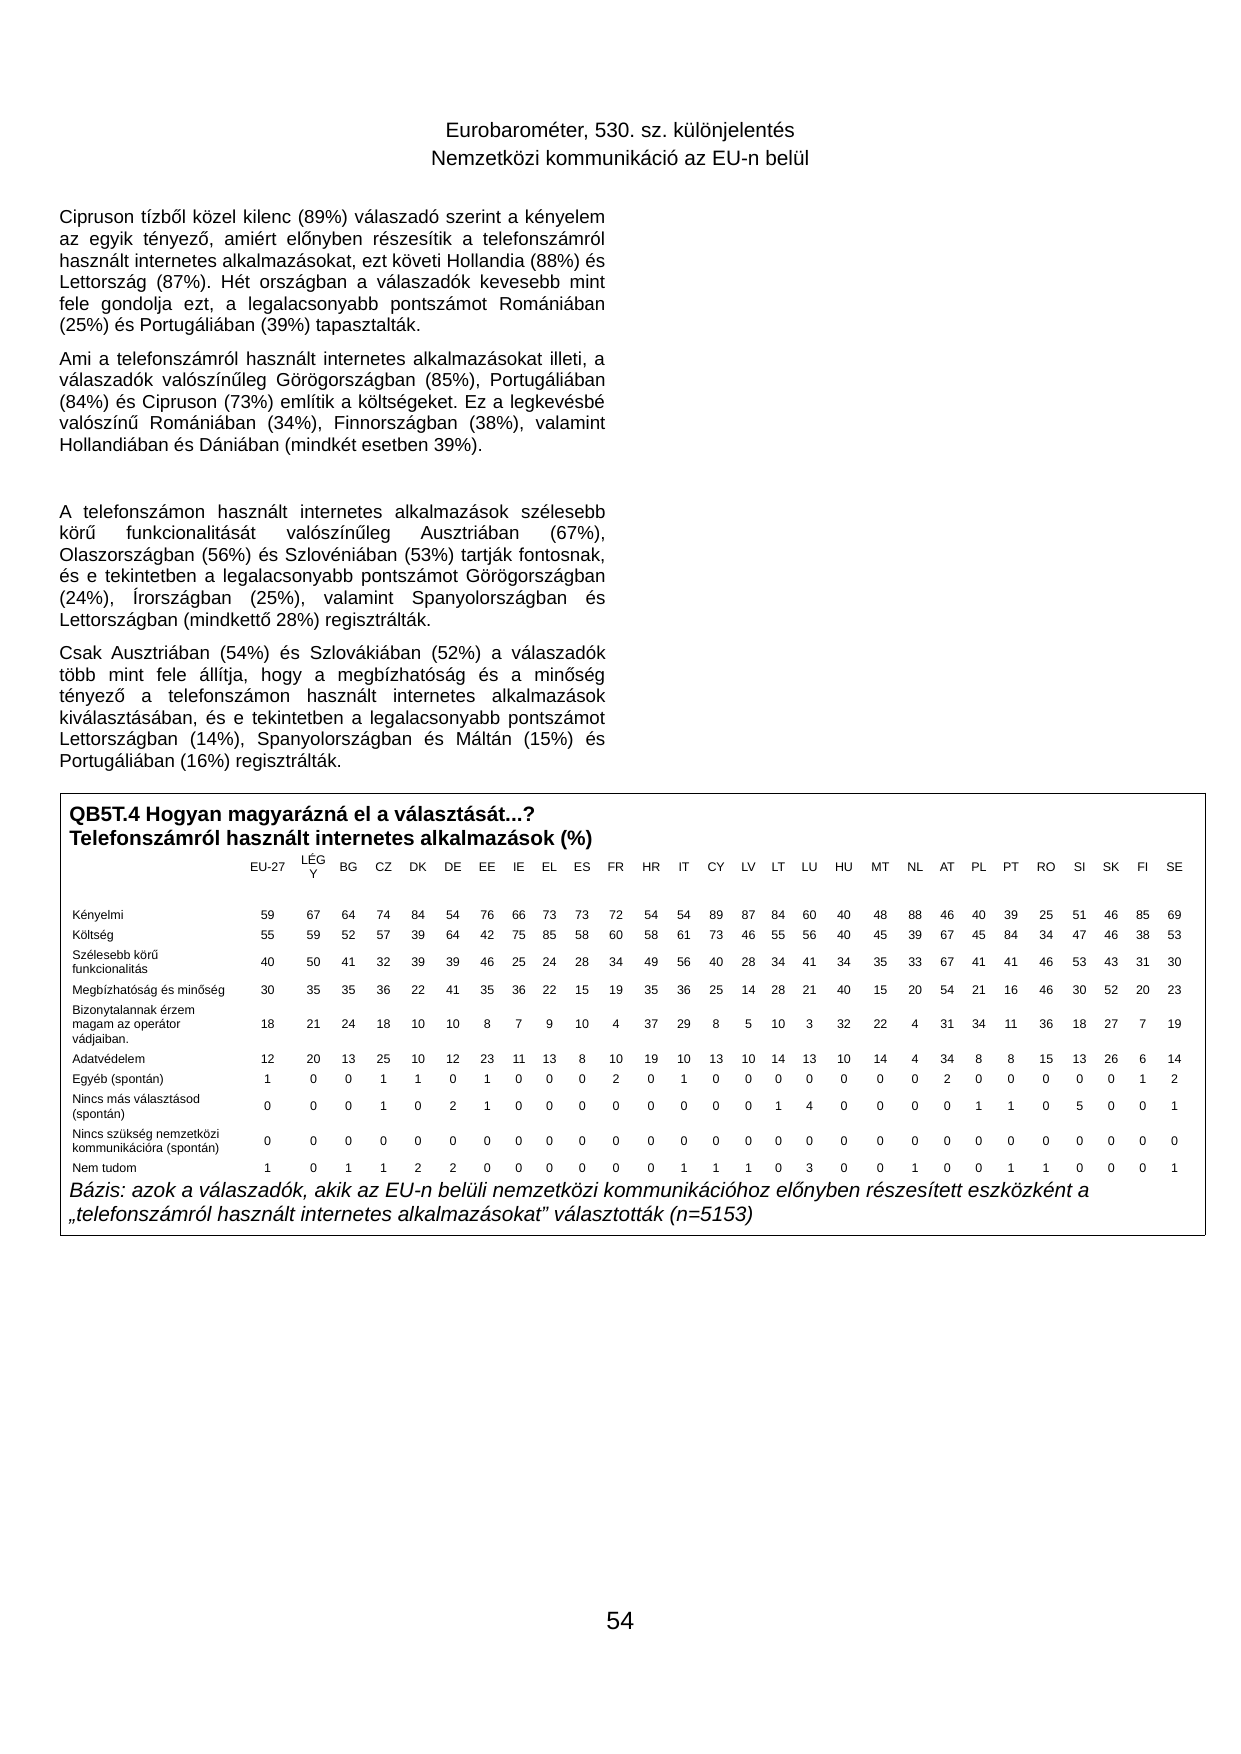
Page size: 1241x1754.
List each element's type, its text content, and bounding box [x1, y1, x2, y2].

text Ami a telefonszámról használt internetes alkalmazásokat illeti, a válaszadók valószínűleg Görögországban (85%), Portugáliában (84%) és Cipruson (73%) említik a költségeket. Ez a legkevésbé valószínű Romániában (34%), Finnországban (38%), valamint Hollandiában és Dániában (mindkét esetben 39%). [59, 347, 605, 455]
table_header CY [699, 850, 733, 884]
table_cell 12 [239, 1049, 296, 1069]
table_cell 0 [1158, 1124, 1191, 1158]
table_cell 73 [699, 925, 733, 945]
table_cell 36 [366, 979, 400, 999]
table_cell 0 [296, 1158, 330, 1178]
table_cell 35 [470, 979, 504, 999]
table_cell 56 [669, 945, 698, 979]
table_cell 0 [1128, 1124, 1157, 1158]
table_cell 54 [435, 904, 470, 924]
table_cell 33 [899, 945, 931, 979]
table_cell 13 [534, 1049, 565, 1069]
table_cell 40 [699, 945, 733, 979]
table_cell 11 [504, 1049, 533, 1069]
table_cell 2 [1158, 1069, 1191, 1089]
table_cell 27 [1094, 1000, 1128, 1048]
table_cell 2 [400, 1158, 435, 1178]
table_cell 42 [470, 925, 504, 945]
table_cell Bizonytalannak érzem magam az operátor vádjaiban. [69, 1000, 238, 1048]
table_cell 0 [763, 1158, 793, 1178]
table_cell 28 [565, 945, 599, 979]
table_cell 0 [633, 1158, 669, 1178]
table_cell [633, 884, 669, 904]
table_cell 1 [669, 1069, 698, 1089]
table_cell 34 [599, 945, 633, 979]
table_cell 1 [470, 1089, 504, 1123]
table_cell 3 [793, 1158, 826, 1178]
table_header FI [1128, 850, 1157, 884]
table_cell 57 [366, 925, 400, 945]
table_cell 1 [899, 1158, 931, 1178]
table_cell Adatvédelem [69, 1049, 238, 1069]
table_cell 0 [669, 1089, 698, 1123]
table_cell 8 [963, 1049, 994, 1069]
table_cell 0 [1065, 1124, 1094, 1158]
table_cell 32 [366, 945, 400, 979]
table_cell 0 [793, 1124, 826, 1158]
table_cell 73 [565, 904, 599, 924]
table_cell 72 [599, 904, 633, 924]
table_cell 0 [1094, 1124, 1128, 1158]
table_cell 0 [862, 1158, 898, 1178]
table_cell 0 [330, 1089, 366, 1123]
table_cell 0 [296, 1124, 330, 1158]
table_cell 1 [963, 1089, 994, 1123]
table_cell 30 [239, 979, 296, 999]
table_cell 0 [699, 1124, 733, 1158]
table_cell 18 [239, 1000, 296, 1048]
table_header LU [793, 850, 826, 884]
table_header ES [565, 850, 599, 884]
table_cell 0 [826, 1124, 862, 1158]
table_cell 8 [699, 1000, 733, 1048]
table_cell 49 [633, 945, 669, 979]
table_cell 15 [862, 979, 898, 999]
table_cell 0 [1094, 1069, 1128, 1089]
table_cell 89 [699, 904, 733, 924]
table_cell 30 [1158, 945, 1191, 979]
table_cell 55 [239, 925, 296, 945]
table_header DK [400, 850, 435, 884]
table_cell 1 [1027, 1158, 1065, 1178]
table_cell 41 [435, 979, 470, 999]
table_cell 34 [826, 945, 862, 979]
table_cell 0 [470, 1158, 504, 1178]
table_cell 38 [1128, 925, 1157, 945]
table_cell 11 [995, 1000, 1027, 1048]
table_cell 36 [669, 979, 698, 999]
table_cell 88 [899, 904, 931, 924]
table_cell 22 [400, 979, 435, 999]
text Csak Ausztriában (54%) és Szlovákiában (52%) a válaszadók több mint fele állítja, hogy a megbízhatóság és a minőség tényező a telefonszámon használt internetes alkalmazások kiválasztásában, és e tekintetben a legalacsonyabb pontszámot Lettországban (14%), Spanyolországban és Máltán (15%) és Portugáliában (16%) regisztrálták. [59, 642, 605, 771]
table_cell 41 [793, 945, 826, 979]
table_cell 46 [931, 904, 963, 924]
table_cell 0 [565, 1069, 599, 1089]
table_cell 0 [1027, 1089, 1065, 1123]
table_cell [793, 884, 826, 904]
table_header HR [633, 850, 669, 884]
table_cell 84 [763, 904, 793, 924]
table_cell [1158, 884, 1191, 904]
table_cell 28 [763, 979, 793, 999]
table_cell 0 [826, 1089, 862, 1123]
table_cell 25 [1027, 904, 1065, 924]
table_cell 29 [669, 1000, 698, 1048]
table_cell 21 [963, 979, 994, 999]
table_cell 21 [296, 1000, 330, 1048]
table_header EU-27 [239, 850, 296, 884]
table_cell 0 [1027, 1069, 1065, 1089]
table_cell [366, 884, 400, 904]
table_cell 4 [899, 1049, 931, 1069]
table_cell 20 [1128, 979, 1157, 999]
table_cell 4 [599, 1000, 633, 1048]
table_cell 0 [931, 1158, 963, 1178]
table_cell 1 [763, 1089, 793, 1123]
table_cell 46 [1094, 925, 1128, 945]
table_cell 13 [699, 1049, 733, 1069]
table_cell 10 [599, 1049, 633, 1069]
table_cell 53 [1065, 945, 1094, 979]
table_cell 5 [734, 1000, 763, 1048]
table_cell [1128, 884, 1157, 904]
table_cell 0 [1065, 1158, 1094, 1178]
table_cell 75 [504, 925, 533, 945]
table_cell 0 [734, 1089, 763, 1123]
table_cell 45 [862, 925, 898, 945]
table_cell 76 [470, 904, 504, 924]
table_cell [599, 884, 633, 904]
table_cell 4 [899, 1000, 931, 1048]
table_cell 0 [296, 1069, 330, 1089]
table_cell 0 [599, 1089, 633, 1123]
table_cell 0 [504, 1158, 533, 1178]
table_header RO [1027, 850, 1065, 884]
table_cell 25 [366, 1049, 400, 1069]
table_cell 0 [435, 1069, 470, 1089]
table_cell [400, 884, 435, 904]
table_cell 48 [862, 904, 898, 924]
table_cell 39 [995, 904, 1027, 924]
table_cell 50 [296, 945, 330, 979]
table_cell 46 [1027, 979, 1065, 999]
text Telefonszámról használt internetes alkalmazások (%) [69, 826, 1196, 849]
table_cell 69 [1158, 904, 1191, 924]
table_cell 0 [1065, 1069, 1094, 1089]
table_cell [763, 884, 793, 904]
table_cell 0 [1094, 1089, 1128, 1123]
table_cell 21 [793, 979, 826, 999]
table_cell 67 [931, 925, 963, 945]
table_header DE [435, 850, 470, 884]
table_cell 1 [239, 1158, 296, 1178]
table_cell 18 [1065, 1000, 1094, 1048]
table_cell 20 [296, 1049, 330, 1069]
table_cell 1 [734, 1158, 763, 1178]
table_cell 0 [963, 1124, 994, 1158]
table_cell 1 [995, 1089, 1027, 1123]
table_cell 41 [963, 945, 994, 979]
table_cell 0 [763, 1069, 793, 1089]
table_cell 4 [793, 1089, 826, 1123]
table_cell 54 [633, 904, 669, 924]
table_cell 0 [534, 1089, 565, 1123]
table_cell 8 [470, 1000, 504, 1048]
table_header EE [470, 850, 504, 884]
table_cell 26 [1094, 1049, 1128, 1069]
table_cell [239, 884, 296, 904]
table_cell 40 [826, 904, 862, 924]
table_cell 54 [931, 979, 963, 999]
table_cell 67 [296, 904, 330, 924]
table_cell 0 [565, 1158, 599, 1178]
text A telefonszámon használt internetes alkalmazások szélesebb körű funkcionalitását valószínűleg Ausztriában (67%), Olaszországban (56%) és Szlovéniában (53%) tartják fontosnak, és e tekintetben a legalacsonyabb pontszámot Görögországban (24%), Írországban (25%), valamint Spanyolországban és Lettországban (mindkettő 28%) regisztrálták. [59, 501, 605, 630]
table_cell 8 [565, 1049, 599, 1069]
table_cell 10 [435, 1000, 470, 1048]
table_cell 84 [400, 904, 435, 924]
table_cell [1027, 884, 1065, 904]
table_cell 0 [599, 1124, 633, 1158]
table_cell 0 [239, 1089, 296, 1123]
table_cell 1 [1158, 1158, 1191, 1178]
table_cell 14 [734, 979, 763, 999]
table_cell 60 [599, 925, 633, 945]
table_cell 0 [239, 1124, 296, 1158]
table_cell 1 [995, 1158, 1027, 1178]
table_cell 74 [366, 904, 400, 924]
table_cell 1 [330, 1158, 366, 1178]
table_cell Nincs szükség nemzetközi kommunikációra (spontán) [69, 1124, 238, 1158]
table_cell 19 [633, 1049, 669, 1069]
table_cell 31 [1128, 945, 1157, 979]
table_cell 0 [366, 1124, 400, 1158]
table_cell 0 [565, 1124, 599, 1158]
table_cell 34 [931, 1049, 963, 1069]
table_cell 30 [1065, 979, 1094, 999]
table_header IT [669, 850, 698, 884]
table_header HU [826, 850, 862, 884]
table_cell 47 [1065, 925, 1094, 945]
table_cell 35 [296, 979, 330, 999]
table_cell 0 [763, 1124, 793, 1158]
table_cell 0 [534, 1124, 565, 1158]
table_cell 12 [435, 1049, 470, 1069]
table_cell 9 [534, 1000, 565, 1048]
table_cell 73 [534, 904, 565, 924]
table_cell 0 [699, 1069, 733, 1089]
table_cell 10 [669, 1049, 698, 1069]
table_cell [826, 884, 862, 904]
table_cell 34 [1027, 925, 1065, 945]
table_cell 0 [330, 1069, 366, 1089]
table_header BG [330, 850, 366, 884]
table_cell 0 [862, 1124, 898, 1158]
table_header [69, 850, 238, 884]
table_cell Nincs más választásod (spontán) [69, 1089, 238, 1123]
table_header SE [1158, 850, 1191, 884]
table_cell [931, 884, 963, 904]
table_cell 8 [995, 1049, 1027, 1069]
table_cell [899, 884, 931, 904]
table_cell 10 [763, 1000, 793, 1048]
table_cell 0 [1128, 1158, 1157, 1178]
table_cell 52 [330, 925, 366, 945]
table_cell 46 [470, 945, 504, 979]
table_cell 55 [763, 925, 793, 945]
table_cell 15 [565, 979, 599, 999]
table_cell [69, 884, 238, 904]
table_cell 1 [239, 1069, 296, 1089]
table_header CZ [366, 850, 400, 884]
table_cell 54 [669, 904, 698, 924]
table_cell 25 [699, 979, 733, 999]
table_cell 1 [699, 1158, 733, 1178]
table_cell [534, 884, 565, 904]
table_cell 0 [470, 1124, 504, 1158]
table_cell 14 [763, 1049, 793, 1069]
text Cipruson tízből közel kilenc (89%) válaszadó szerint a kényelem az egyik tényező, amiért előnyben részesítik a telefonszámról használt internetes alkalmazásokat, ezt követi Hollandia (88%) és Lettország (87%). Hét országban a válaszadók kevesebb mint fele gondolja ezt, a legalacsonyabb pontszámot Romániában (25%) és Portugáliában (39%) tapasztalták. [59, 206, 605, 336]
table_cell 2 [435, 1089, 470, 1123]
table_cell 15 [1027, 1049, 1065, 1069]
table_cell Kényelmi [69, 904, 238, 924]
table_cell 0 [995, 1124, 1027, 1158]
table_cell 36 [504, 979, 533, 999]
table_cell 14 [862, 1049, 898, 1069]
table_cell 67 [931, 945, 963, 979]
table_cell 2 [435, 1158, 470, 1178]
table_cell 24 [330, 1000, 366, 1048]
table_cell 0 [534, 1158, 565, 1178]
table_cell 41 [995, 945, 1027, 979]
table_cell 1 [366, 1089, 400, 1123]
table_cell 0 [963, 1158, 994, 1178]
table_cell 14 [1158, 1049, 1191, 1069]
table_cell 87 [734, 904, 763, 924]
table_cell 40 [239, 945, 296, 979]
table_cell 53 [1158, 925, 1191, 945]
table_header NL [899, 850, 931, 884]
table_cell 39 [400, 925, 435, 945]
table_cell 58 [633, 925, 669, 945]
table_cell 7 [504, 1000, 533, 1048]
table_cell Szélesebb körű funkcionalitás [69, 945, 238, 979]
table_cell 22 [534, 979, 565, 999]
table_cell 1 [366, 1158, 400, 1178]
table_cell 39 [400, 945, 435, 979]
table_cell [435, 884, 470, 904]
table_cell 28 [734, 945, 763, 979]
table_cell 0 [862, 1069, 898, 1089]
table_header MT [862, 850, 898, 884]
table_cell 19 [1158, 1000, 1191, 1048]
table_cell 10 [826, 1049, 862, 1069]
table_cell 10 [734, 1049, 763, 1069]
table_cell 0 [963, 1069, 994, 1089]
table_cell 0 [565, 1089, 599, 1123]
table_cell 43 [1094, 945, 1128, 979]
table_cell 0 [793, 1069, 826, 1089]
table_cell [995, 884, 1027, 904]
table_cell 1 [400, 1069, 435, 1089]
table_cell 35 [862, 945, 898, 979]
table_cell 2 [931, 1069, 963, 1089]
table_cell 66 [504, 904, 533, 924]
table_cell 40 [826, 979, 862, 999]
table_cell [1065, 884, 1094, 904]
table_cell 13 [1065, 1049, 1094, 1069]
table_cell 24 [534, 945, 565, 979]
table_cell 0 [826, 1158, 862, 1178]
table_cell [504, 884, 533, 904]
table_cell 1 [470, 1069, 504, 1089]
table_cell 18 [366, 1000, 400, 1048]
text QB5T.4 Hogyan magyarázná el a választását...? [69, 802, 1196, 826]
table_cell 0 [504, 1124, 533, 1158]
table_cell 35 [330, 979, 366, 999]
table_cell 7 [1128, 1000, 1157, 1048]
table_cell 39 [899, 925, 931, 945]
table_cell Megbízhatóság és minőség [69, 979, 238, 999]
table_cell 13 [330, 1049, 366, 1069]
table_cell 0 [1128, 1089, 1157, 1123]
table_cell 1 [1128, 1069, 1157, 1089]
table_cell 31 [931, 1000, 963, 1048]
table_cell 37 [633, 1000, 669, 1048]
table_cell 1 [669, 1158, 698, 1178]
table_cell 0 [599, 1158, 633, 1178]
table_cell 0 [995, 1069, 1027, 1089]
table_cell 45 [963, 925, 994, 945]
table_cell [734, 884, 763, 904]
table_cell 13 [793, 1049, 826, 1069]
table_cell 20 [899, 979, 931, 999]
table_cell [330, 884, 366, 904]
table_header PT [995, 850, 1027, 884]
table_header LÉGY [296, 850, 330, 884]
table_cell 23 [470, 1049, 504, 1069]
table_cell 0 [899, 1069, 931, 1089]
table_cell [1094, 884, 1128, 904]
table_cell 46 [1094, 904, 1128, 924]
table_cell 0 [504, 1089, 533, 1123]
table_cell 0 [931, 1124, 963, 1158]
table_cell 1 [1158, 1089, 1191, 1123]
table_cell 2 [599, 1069, 633, 1089]
table_cell 46 [734, 925, 763, 945]
table_cell 36 [1027, 1000, 1065, 1048]
table_cell 0 [669, 1124, 698, 1158]
table_cell 0 [633, 1124, 669, 1158]
table_cell [963, 884, 994, 904]
table_header LV [734, 850, 763, 884]
table_cell 0 [734, 1124, 763, 1158]
table_header SK [1094, 850, 1128, 884]
table_cell 22 [862, 1000, 898, 1048]
table_cell [669, 884, 698, 904]
table_cell 0 [330, 1124, 366, 1158]
table_cell 32 [826, 1000, 862, 1048]
table_header EL [534, 850, 565, 884]
table_cell 35 [633, 979, 669, 999]
table_cell 16 [995, 979, 1027, 999]
table_cell 60 [793, 904, 826, 924]
table_cell Nem tudom [69, 1158, 238, 1178]
table_cell 0 [400, 1089, 435, 1123]
table_header SI [1065, 850, 1094, 884]
table_cell Egyéb (spontán) [69, 1069, 238, 1089]
table_cell [470, 884, 504, 904]
table_cell 46 [1027, 945, 1065, 979]
table_cell 0 [400, 1124, 435, 1158]
table_cell Költség [69, 925, 238, 945]
table_cell 85 [534, 925, 565, 945]
table_cell 52 [1094, 979, 1128, 999]
table_header AT [931, 850, 963, 884]
table_cell 34 [763, 945, 793, 979]
text Bázis: azok a válaszadók, akik az EU-n belüli nemzetközi kommunikációhoz előnyben részesített eszközként a „telefonszámról használt internetes alkalmazásokat” választották (n=5153) [69, 1178, 1196, 1226]
table_cell 0 [931, 1089, 963, 1123]
table_cell 34 [963, 1000, 994, 1048]
table_cell 85 [1128, 904, 1157, 924]
table_cell 56 [793, 925, 826, 945]
table_cell 0 [826, 1069, 862, 1089]
table_cell [565, 884, 599, 904]
table_cell 0 [504, 1069, 533, 1089]
table_cell 64 [330, 904, 366, 924]
table_cell 0 [633, 1089, 669, 1123]
table_cell 0 [1027, 1124, 1065, 1158]
table_cell [699, 884, 733, 904]
table_cell 41 [330, 945, 366, 979]
table_cell 25 [504, 945, 533, 979]
table_cell 40 [826, 925, 862, 945]
table_cell 0 [734, 1069, 763, 1089]
table_cell 0 [633, 1069, 669, 1089]
table_cell 58 [565, 925, 599, 945]
table_cell 19 [599, 979, 633, 999]
table_cell 64 [435, 925, 470, 945]
table_cell 5 [1065, 1089, 1094, 1123]
table_cell 84 [995, 925, 1027, 945]
table_cell 10 [400, 1049, 435, 1069]
table_cell 3 [793, 1000, 826, 1048]
table_cell 10 [565, 1000, 599, 1048]
table_cell 0 [534, 1069, 565, 1089]
table_cell [862, 884, 898, 904]
table_header PL [963, 850, 994, 884]
table_cell 10 [400, 1000, 435, 1048]
table_header IE [504, 850, 533, 884]
table_cell 61 [669, 925, 698, 945]
table_header LT [763, 850, 793, 884]
table_cell [296, 884, 330, 904]
table_cell 40 [963, 904, 994, 924]
table_cell 23 [1158, 979, 1191, 999]
table_header FR [599, 850, 633, 884]
table_cell 0 [1094, 1158, 1128, 1178]
table_cell 0 [899, 1089, 931, 1123]
table_cell 6 [1128, 1049, 1157, 1069]
table_cell 0 [899, 1124, 931, 1158]
table_cell 59 [296, 925, 330, 945]
table_cell 0 [296, 1089, 330, 1123]
table_cell 0 [699, 1089, 733, 1123]
table_cell 51 [1065, 904, 1094, 924]
table_cell 0 [862, 1089, 898, 1123]
table_cell 39 [435, 945, 470, 979]
table_cell 59 [239, 904, 296, 924]
table_cell 0 [435, 1124, 470, 1158]
table_cell 1 [366, 1069, 400, 1089]
